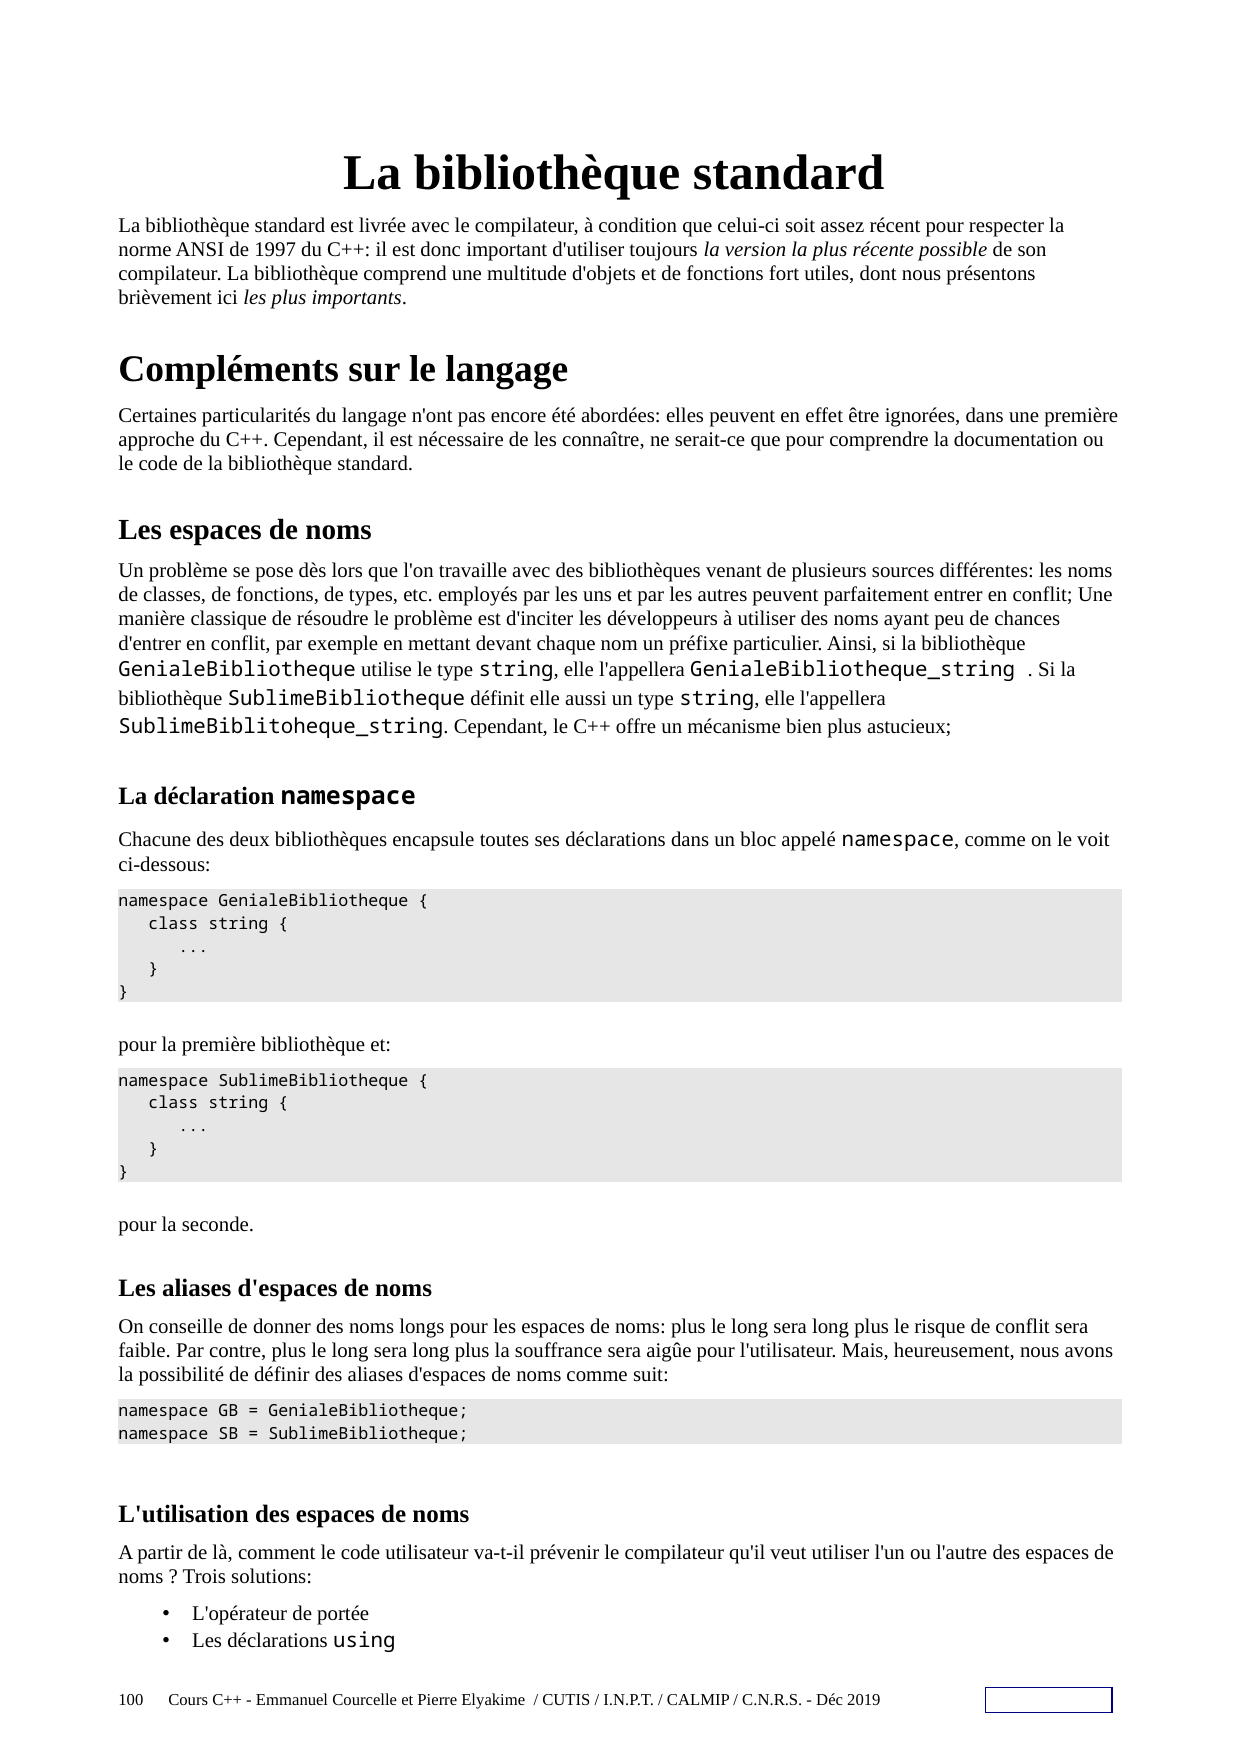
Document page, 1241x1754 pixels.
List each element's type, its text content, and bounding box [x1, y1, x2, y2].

text class string { [118, 1091, 1122, 1114]
subtitle La déclaration namespace [118, 777, 1122, 811]
text ... [118, 934, 1122, 957]
subtitle La bibliothèque standard [118, 143, 1122, 201]
text Un problème se pose dès lors que l'on travaille avec des bibliothèques venant de plusieurs sources différentes: les noms de classes, de fonctions, de types, etc. employés par les uns et par les autres peuvent parfaitement entrer en conflit; Une manière classique de résoudre le problème est d'inciter les développeurs à utiliser des noms ayant peu de chances d'entrer en conflit, par exemple en mettant devant chaque nom un préfixe particulier. Ainsi, si la bibliothèque GenialeBibliotheque utilise le type string, elle l'appellera GenialeBibliotheque_string . Si la bibliothèque SublimeBibliotheque définit elle aussi un type string, elle l'appellera SublimeBiblitoheque_string. Cependant, le C++ offre un mécanisme bien plus astucieux; [118, 558, 1122, 740]
text A partir de là, comment le code utilisateur va-t-il prévenir le compilateur qu'il veut utiliser l'un ou l'autre des espaces de noms ? Trois solutions: [118, 1540, 1122, 1588]
text } [118, 980, 1122, 1002]
subtitle Compléments sur le langage [118, 347, 1122, 390]
text } [118, 957, 1122, 980]
text namespace SublimeBibliotheque { [118, 1068, 1122, 1091]
subtitle L'utilisation des espaces de noms [118, 1499, 1122, 1528]
text On conseille de donner des noms longs pour les espaces de noms: plus le long sera long plus le risque de conflit sera faible. Par contre, plus le long sera long plus la souffrance sera aigûe pour l'utilisateur. Mais, heureusement, nous avons la possibilité de définir des aliases d'espaces de noms comme suit: [118, 1314, 1122, 1386]
text namespace GenialeBibliotheque { [118, 889, 1122, 912]
text Chacune des deux bibliothèques encapsule toutes ses déclarations dans un bloc appelé namespace, comme on le voit ci-dessous: [118, 824, 1122, 876]
text namespace GB = GenialeBibliotheque; [118, 1399, 1122, 1422]
list L'opérateur de portée [162, 1601, 1122, 1625]
text class string { [118, 912, 1122, 934]
list Les déclarations using [162, 1625, 1122, 1653]
text } [118, 1159, 1122, 1182]
text Certaines particularités du langage n'ont pas encore été abordées: elles peuvent en effet être ignorées, dans une première approche du C++. Cependant, il est nécessaire de les connaître, ne serait-ce que pour comprendre la documentation ou le code de la bibliothèque standard. [118, 402, 1122, 475]
text ... [118, 1114, 1122, 1137]
text pour la seconde. [118, 1211, 1122, 1236]
text namespace SB = SublimeBibliotheque; [118, 1422, 1122, 1444]
subtitle Les aliases d'espaces de noms [118, 1273, 1122, 1302]
text La bibliothèque standard est livrée avec le compilateur, à condition que celui-ci soit assez récent pour respecter la norme ANSI de 1997 du C++: il est donc important d'utiliser toujours la version la plus récente possible de son compilateur. La bibliothèque comprend une multitude d'objets et de fonctions fort utiles, dont nous présentons brièvement ici les plus importants. [118, 213, 1122, 309]
subtitle Les espaces de noms [118, 512, 1122, 546]
text pour la première bibliothèque et: [118, 1032, 1122, 1056]
text } [118, 1137, 1122, 1159]
